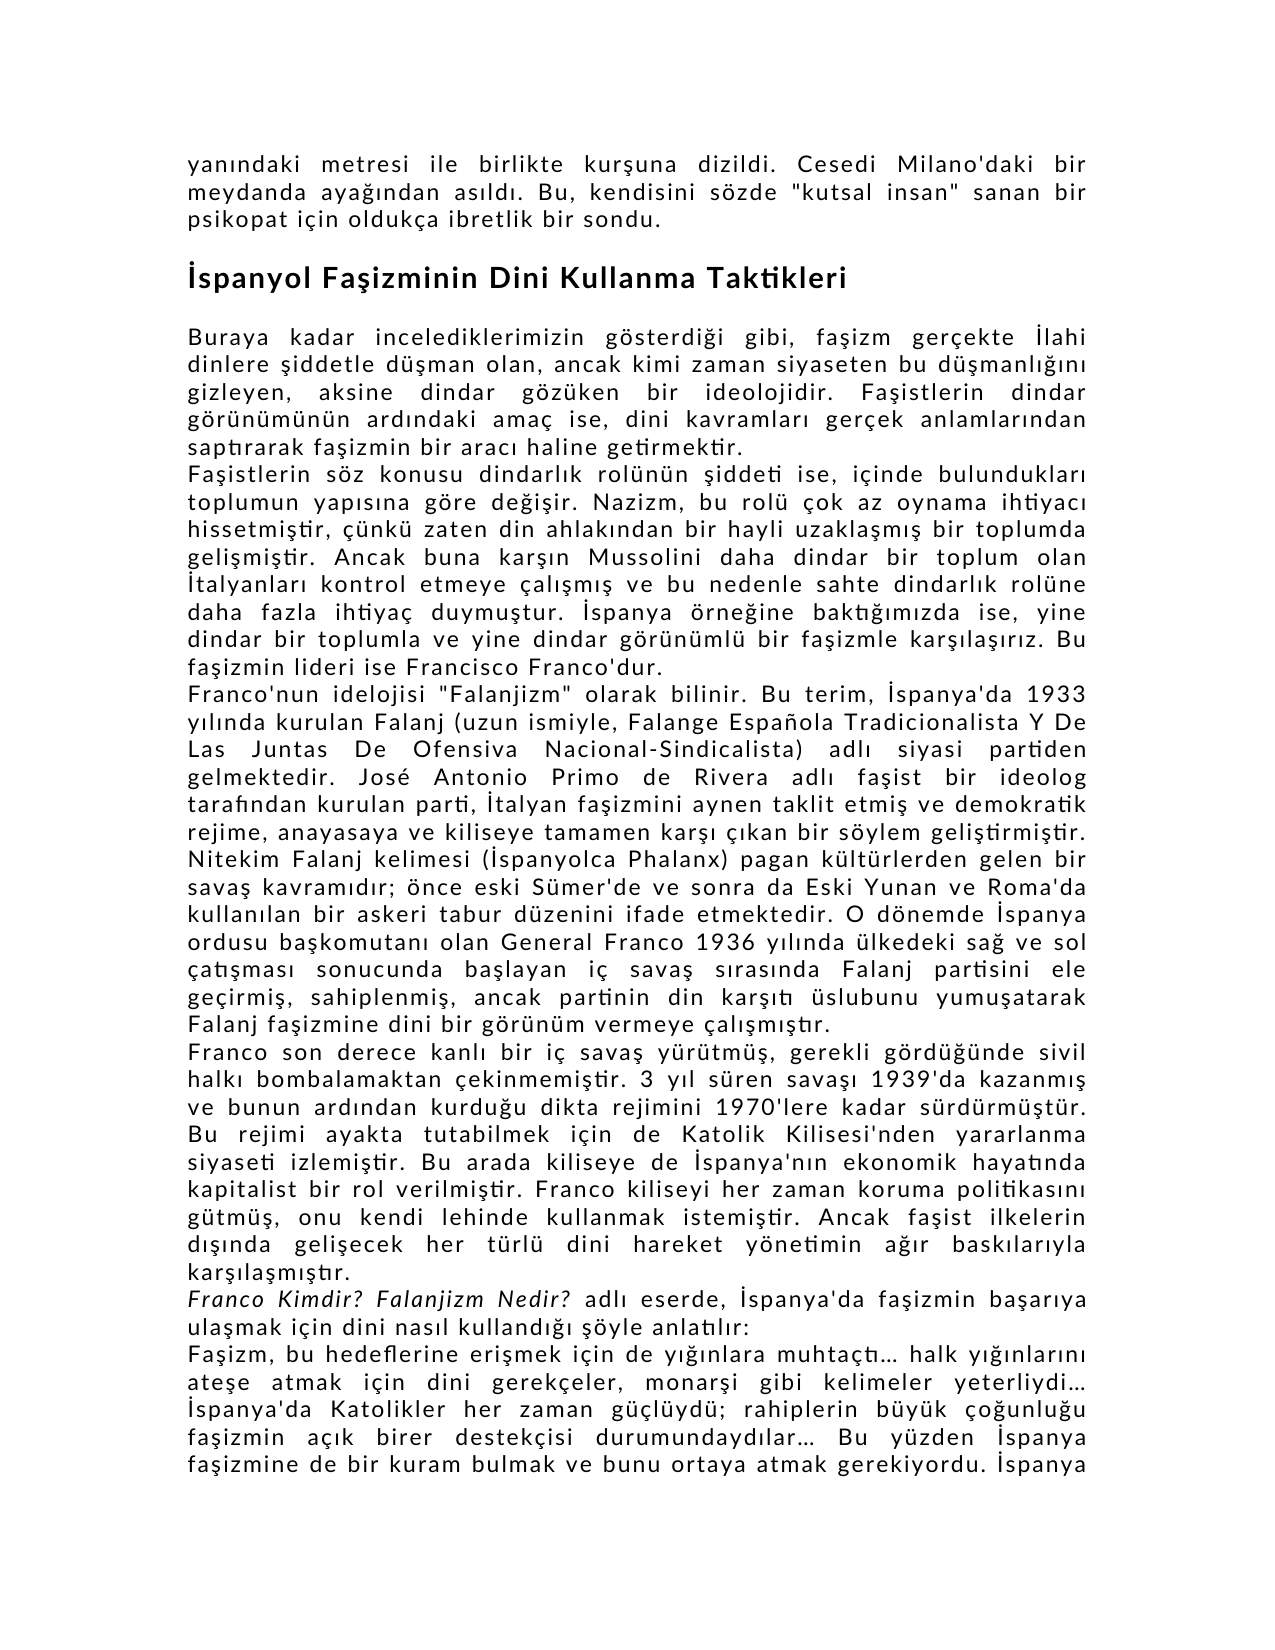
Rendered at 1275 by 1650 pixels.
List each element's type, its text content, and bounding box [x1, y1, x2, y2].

text İspanyol Faşizminin Dini Kullanma Taktikleri [187, 260, 1087, 295]
text yanındaki metresi ile birlikte kurşuna dizildi. Cesedi Milano'daki bir meydanda ayağından asıldı. Bu, kendisini sözde "kutsal insan" sanan bir psikopat için oldukça ibretlik bir sondu. [187, 150, 1087, 232]
text Franco'nun idelojisi "Falanjizm" olarak bilinir. Bu terim, İspanya'da 1933 yılında kurulan Falanj (uzun ismiyle, Falange Española Tradicionalista Y De Las Juntas De Ofensiva Nacional-Sindicalista) adlı siyasi partiden gelmektedir. José Antonio Primo de Rivera adlı faşist bir ideolog tarafından kurulan parti, İtalyan faşizmini aynen taklit etmiş ve demokratik rejime, anayasaya ve kiliseye tamamen karşı çıkan bir söylem geliştirmiştir. Nitekim Falanj kelimesi (İspanyolca Phalanx) pagan kültürlerden gelen bir savaş kavramıdır; önce eski Sümer'de ve sonra da Eski Yunan ve Roma'da kullanılan bir askeri tabur düzenini ifade etmektedir. O dönemde İspanya ordusu başkomutanı olan General Franco 1936 yılında ülkedeki sağ ve sol çatışması sonucunda başlayan iç savaş sırasında Falanj partisini ele geçirmiş, sahiplenmiş, ancak partinin din karşıtı üslubunu yumuşatarak Falanj faşizmine dini bir görünüm vermeye çalışmıştır. [187, 680, 1087, 1037]
text Faşizm, bu hedeflerine erişmek için de yığınlara muhtaçtı… halk yığınlarını ateşe atmak için dini gerekçeler, monarşi gibi kelimeler yeterliydi… İspanya'da Katolikler her zaman güçlüydü; rahiplerin büyük çoğunluğu faşizmin açık birer destekçisi durumundaydılar… Bu yüzden İspanya faşizmine de bir kuram bulmak ve bunu ortaya atmak gerekiyordu. İspanya [187, 1340, 1087, 1477]
text Franco Kimdir? Falanjizm Nedir? adlı eserde, İspanya'da faşizmin başarıya ulaşmak için dini nasıl kullandığı şöyle anlatılır: [187, 1285, 1087, 1340]
text Buraya kadar incelediklerimizin gösterdiği gibi, faşizm gerçekte İlahi dinlere şiddetle düşman olan, ancak kimi zaman siyaseten bu düşmanlığını gizleyen, aksine dindar gözüken bir ideolojidir. Faşistlerin dindar görünümünün ardındaki amaç ise, dini kavramları gerçek anlamlarından saptırarak faşizmin bir aracı haline getirmektir. [187, 322, 1087, 460]
text Franco son derece kanlı bir iç savaş yürütmüş, gerekli gördüğünde sivil halkı bombalamaktan çekinmemiştir. 3 yıl süren savaşı 1939'da kazanmış ve bunun ardından kurduğu dikta rejimini 1970'lere kadar sürdürmüştür. Bu rejimi ayakta tutabilmek için de Katolik Kilisesi'nden yararlanma siyaseti izlemiştir. Bu arada kiliseye de İspanya'nın ekonomik hayatında kapitalist bir rol verilmiştir. Franco kiliseyi her zaman koruma politikasını gütmüş, onu kendi lehinde kullanmak istemiştir. Ancak faşist ilkelerin dışında gelişecek her türlü dini hareket yönetimin ağır baskılarıyla karşılaşmıştır. [187, 1037, 1087, 1285]
text Faşistlerin söz konusu dindarlık rolünün şiddeti ise, içinde bulundukları toplumun yapısına göre değişir. Nazizm, bu rolü çok az oynama ihtiyacı hissetmiştir, çünkü zaten din ahlakından bir hayli uzaklaşmış bir toplumda gelişmiştir. Ancak buna karşın Mussolini daha dindar bir toplum olan İtalyanları kontrol etmeye çalışmış ve bu nedenle sahte dindarlık rolüne daha fazla ihtiyaç duymuştur. İspanya örneğine baktığımızda ise, yine dindar bir toplumla ve yine dindar görünümlü bir faşizmle karşılaşırız. Bu faşizmin lideri ise Francisco Franco'dur. [187, 460, 1087, 680]
